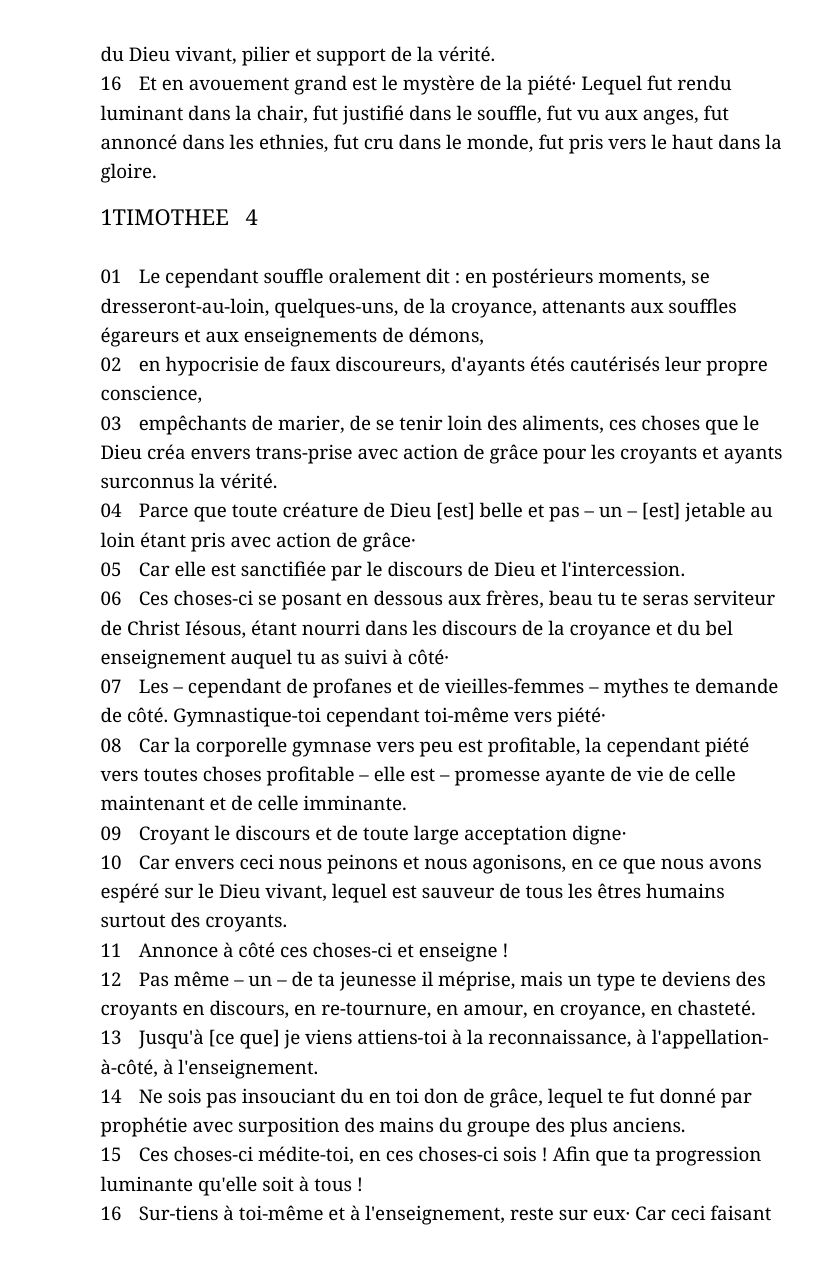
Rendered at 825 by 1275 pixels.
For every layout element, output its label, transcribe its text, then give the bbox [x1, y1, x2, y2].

text du Dieu vivant, pilier et support de la vérité. 16 Et en avouement grand est le mystère de la piété· Lequel fut rendu luminant dans la chair, fut justifié dans le souffle, fut vu aux anges, fut annoncé dans les ethnies, fut cru dans le monde, fut pris vers le haut dans la gloire. [100, 41, 784, 184]
text 01 Le cependant souffle oralement dit : en postérieurs moments, se dresseront-au-loin, quelques-uns, de la croyance, attenants aux souffles égareurs et aux enseignements de démons, 02 en hypocrisie de faux discoureurs, d'ayants étés cautérisés leur propre conscience, 03 empêchants de marier, de se tenir loin des aliments, ces choses que le Dieu créa envers trans-prise avec action de grâce pour les croyants et ayants surconnus la vérité. 04 Parce que toute créature de Dieu [est] belle et pas – un – [est] jetable au loin étant pris avec action de grâce· 05 Car elle est sanctifiée par le discours de Dieu et l'intercession. 06 Ces choses-ci se posant en dessous aux frères, beau tu te seras serviteur de Christ Iésous, étant nourri dans les discours de la croyance et du bel enseignement auquel tu as suivi à côté· 07 Les – cependant de profanes et de vieilles-femmes – mythes te demande de côté. Gymnastique-toi cependant toi-même vers piété· 08 Car la corporelle gymnase vers peu est profitable, la cependant piété vers toutes choses profitable – elle est – promesse ayante de vie de celle maintenant et de celle imminante. 09 Croyant le discours et de toute large acceptation digne· 10 Car envers ceci nous peinons et nous agonisons, en ce que nous avons espéré sur le Dieu vivant, lequel est sauveur de tous les êtres humains surtout des croyants. 11 Annonce à côté ces choses-ci et enseigne ! 12 Pas même – un – de ta jeunesse il méprise, mais un type te deviens des croyants en discours, en re-tournure, en amour, en croyance, en chasteté. 13 Jusqu'à [ce que] je viens attiens-toi à la reconnaissance, à l'appellation-à-côté, à l'enseignement. 14 Ne sois pas insouciant du en toi don de grâce, lequel te fut donné par prophétie avec surposition des mains du groupe des plus anciens. 15 Ces choses-ci médite-toi, en ces choses-ci sois ! Afin que ta progression luminante qu'elle soit à tous ! 16 Sur-tiens à toi-même et à l'enseignement, reste sur eux· Car ceci faisant [100, 236, 784, 1226]
text 1TIMOTHEE 4 [100, 202, 784, 232]
